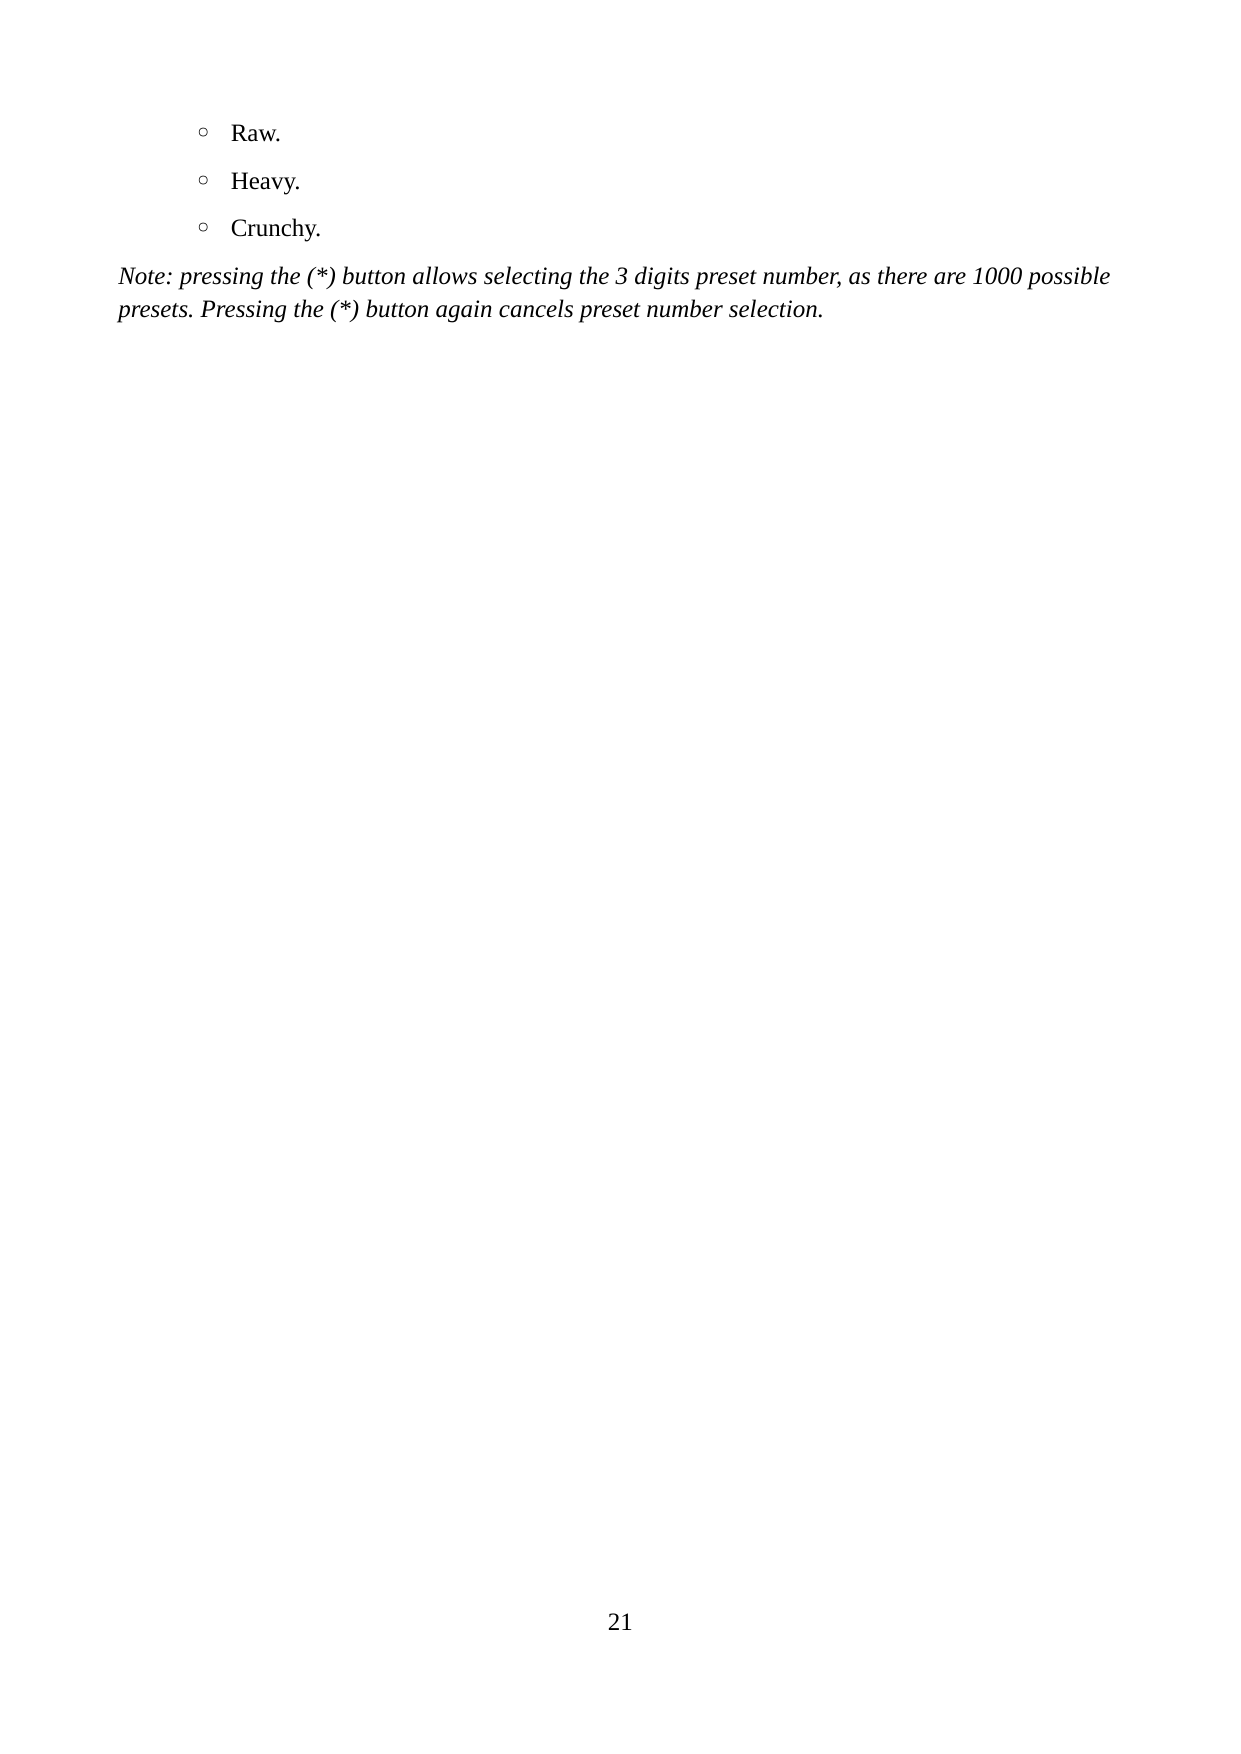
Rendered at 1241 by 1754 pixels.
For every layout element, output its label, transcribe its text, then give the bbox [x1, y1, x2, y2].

list Raw. [193, 118, 1122, 147]
list Heavy. [193, 166, 1122, 194]
list Crunchy. [193, 213, 1122, 242]
text Note: pressing the (*) button allows selecting the 3 digits preset number, as there are 1000 possible presets. Pressing the (*) button again cancels preset number selection. [118, 261, 1122, 323]
